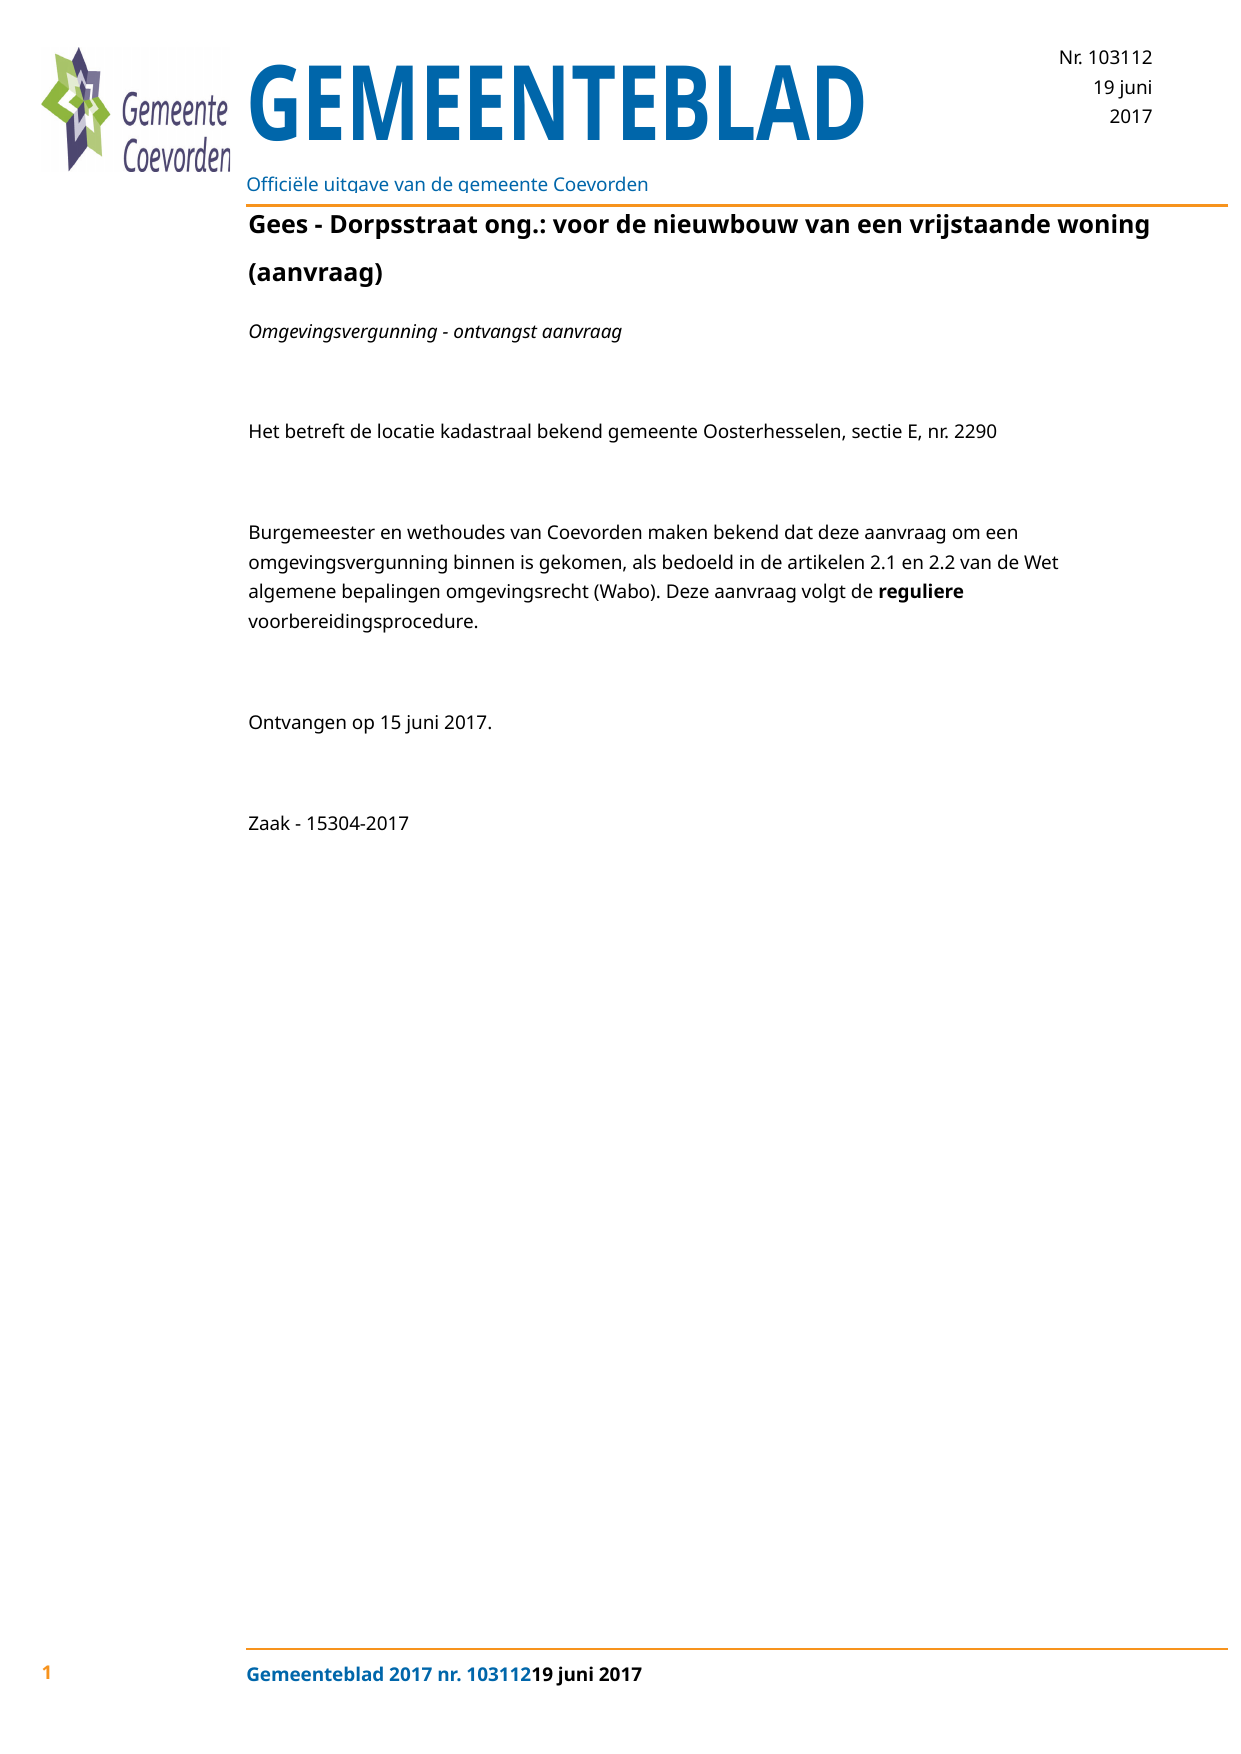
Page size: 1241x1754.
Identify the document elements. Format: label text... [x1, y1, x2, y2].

text Zaak - 15304-2017 [248, 810, 1152, 836]
text Omgevingsvergunning - ontvangst aanvraag [248, 318, 1152, 344]
picture [41, 47, 231, 172]
text Ontvangen op 15 juni 2017. [248, 709, 1152, 735]
text Burgemeester en wethoudes van Coevorden maken bekend dat deze aanvraag om een omgevingsvergunning binnen is gekomen, als bedoeld in de artikelen 2.1 en 2.2 van de Wet algemene bepalingen omgevingsrecht (Wabo). Deze aanvraag volgt de reguliere voorbereidingsprocedure. [248, 519, 1152, 634]
text Gees - Dorpsstraat ong.: voor de nieuwbouw van een vrijstaande woning (aanvraag) [248, 207, 1152, 288]
text Het betreft de locatie kadastraal bekend gemeente Oosterhesselen, sectie E, nr. 2290 [248, 419, 1152, 444]
